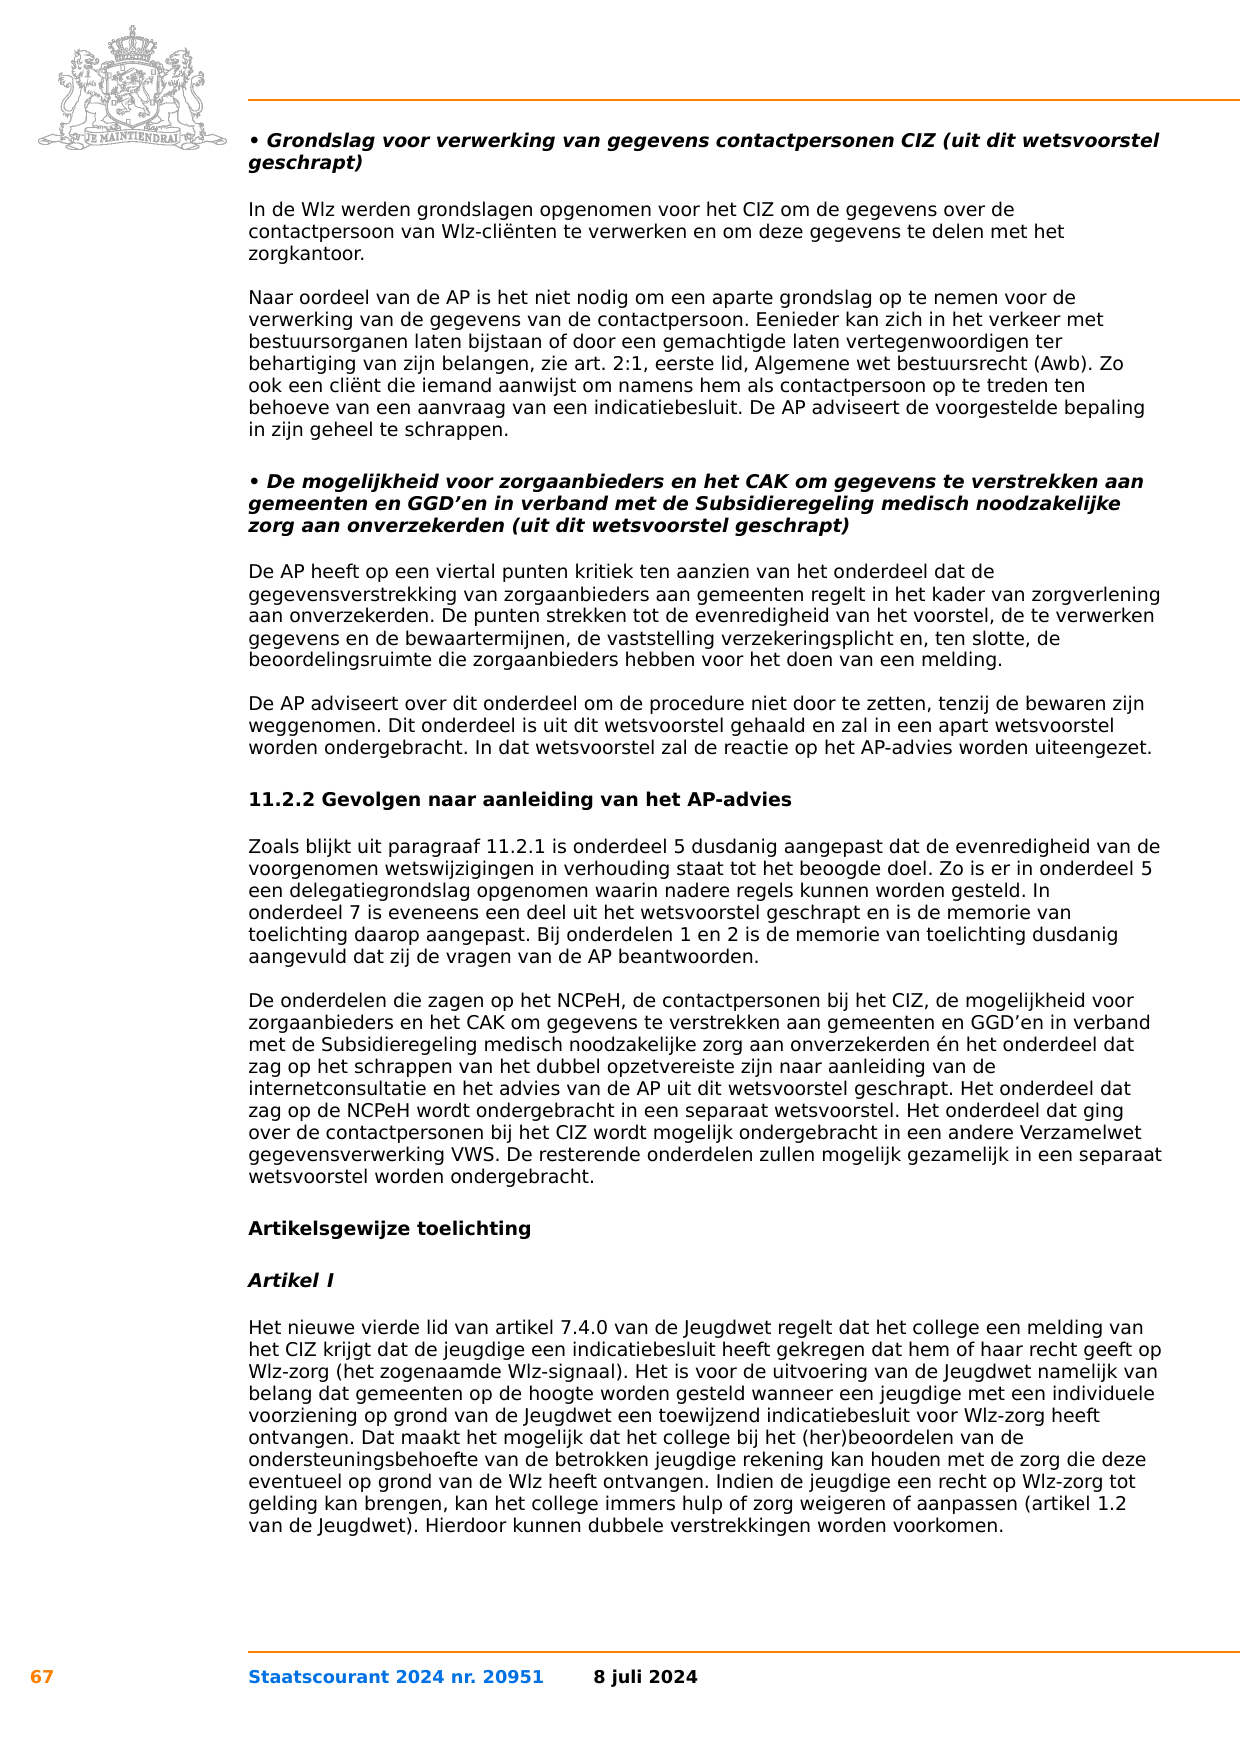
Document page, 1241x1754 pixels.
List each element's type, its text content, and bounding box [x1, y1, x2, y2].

text Zoals blijkt uit paragraaf 11.2.1 is onderdeel 5 dusdanig aangepast dat de evenredigheid van de voorgenomen wetswijzigingen in verhouding staat tot het beoogde doel. Zo is er in onderdeel 5 een delegatiegrondslag opgenomen waarin nadere regels kunnen worden gesteld. In onderdeel 7 is eveneens een deel uit het wetsvoorstel geschrapt en is de memorie van toelichting daarop aangepast. Bij onderdelen 1 en 2 is de memorie van toelichting dusdanig aangevuld dat zij de vragen van de AP beantwoorden. [248, 836, 1163, 968]
subtitle • De mogelijkheid voor zorgaanbieders en het CAK om gegevens te verstrekken aan gemeenten en GGD’en in verband met de Subsidieregeling medisch noodzakelijke zorg aan onverzekerden (uit dit wetsvoorstel geschrapt) [248, 471, 1163, 536]
picture [38, 25, 227, 150]
subtitle • Grondslag voor verwerking van gegevens contactpersonen CIZ (uit dit wetsvoorstel geschrapt) [248, 130, 1163, 174]
text Het nieuwe vierde lid van artikel 7.4.0 van de Jeugdwet regelt dat het college een melding van het CIZ krijgt dat de jeugdige een indicatiebesluit heeft gekregen dat hem of haar recht geeft op Wlz-zorg (het zogenaamde Wlz-signaal). Het is voor de uitvoering van de Jeugdwet namelijk van belang dat gemeenten op de hoogte worden gesteld wanneer een jeugdige met een individuele voorziening op grond van de Jeugdwet een toewijzend indicatiebesluit voor Wlz-zorg heeft ontvangen. Dat maakt het mogelijk dat het college bij het (her)beoordelen van de ondersteuningsbehoefte van de betrokken jeugdige rekening kan houden met de zorg die deze eventueel op grond van de Wlz heeft ontvangen. Indien de jeugdige een recht op Wlz-zorg tot gelding kan brengen, kan het college immers hulp of zorg weigeren of aanpassen (artikel 1.2 van de Jeugdwet). Hierdoor kunnen dubbele verstrekkingen worden voorkomen. [248, 1317, 1163, 1536]
text De AP adviseert over dit onderdeel om de procedure niet door te zetten, tenzij de bewaren zijn weggenomen. Dit onderdeel is uit dit wetsvoorstel gehaald en zal in een apart wetsvoorstel worden ondergebracht. In dat wetsvoorstel zal de reactie op het AP-advies worden uiteengezet. [248, 693, 1163, 759]
subtitle Artikel I [248, 1270, 1163, 1292]
subtitle Artikelsgewijze toelichting [248, 1218, 1163, 1240]
text Naar oordeel van de AP is het niet nodig om een aparte grondslag op te nemen voor de verwerking van de gegevens van de contactpersoon. Eenieder kan zich in het verkeer met bestuursorganen laten bijstaan of door een gemachtigde laten vertegenwoordigen ter behartiging van zijn belangen, zie art. 2:1, eerste lid, Algemene wet bestuursrecht (Awb). Zo ook een cliënt die iemand aanwijst om namens hem als contactpersoon op te treden ten behoeve van een aanvraag van een indicatiebesluit. De AP adviseert de voorgestelde bepaling in zijn geheel te schrappen. [248, 287, 1163, 441]
text In de Wlz werden grondslagen opgenomen voor het CIZ om de gegevens over de contactpersoon van Wlz-cliënten te verwerken en om deze gegevens te delen met het zorgkantoor. [248, 199, 1163, 265]
text De onderdelen die zagen op het NCPeH, de contactpersonen bij het CIZ, de mogelijkheid voor zorgaanbieders en het CAK om gegevens te verstrekken aan gemeenten en GGD’en in verband met de Subsidieregeling medisch noodzakelijke zorg aan onverzekerden én het onderdeel dat zag op het schrappen van het dubbel opzetvereiste zijn naar aanleiding van de internetconsultatie en het advies van de AP uit dit wetsvoorstel geschrapt. Het onderdeel dat zag op de NCPeH wordt ondergebracht in een separaat wetsvoorstel. Het onderdeel dat ging over de contactpersonen bij het CIZ wordt mogelijk ondergebracht in een andere Verzamelwet gegevensverwerking VWS. De resterende onderdelen zullen mogelijk gezamelijk in een separaat wetsvoorstel worden ondergebracht. [248, 990, 1163, 1188]
text De AP heeft op een viertal punten kritiek ten aanzien van het onderdeel dat de gegevensverstrekking van zorgaanbieders aan gemeenten regelt in het kader van zorgverlening aan onverzekerden. De punten strekken tot de evenredigheid van het voorstel, de te verwerken gegevens en de bewaartermijnen, de vaststelling verzekeringsplicht en, ten slotte, de beoordelingsruimte die zorgaanbieders hebben voor het doen van een melding. [248, 561, 1163, 671]
subtitle 11.2.2 Gevolgen naar aanleiding van het AP-advies [248, 789, 1163, 811]
